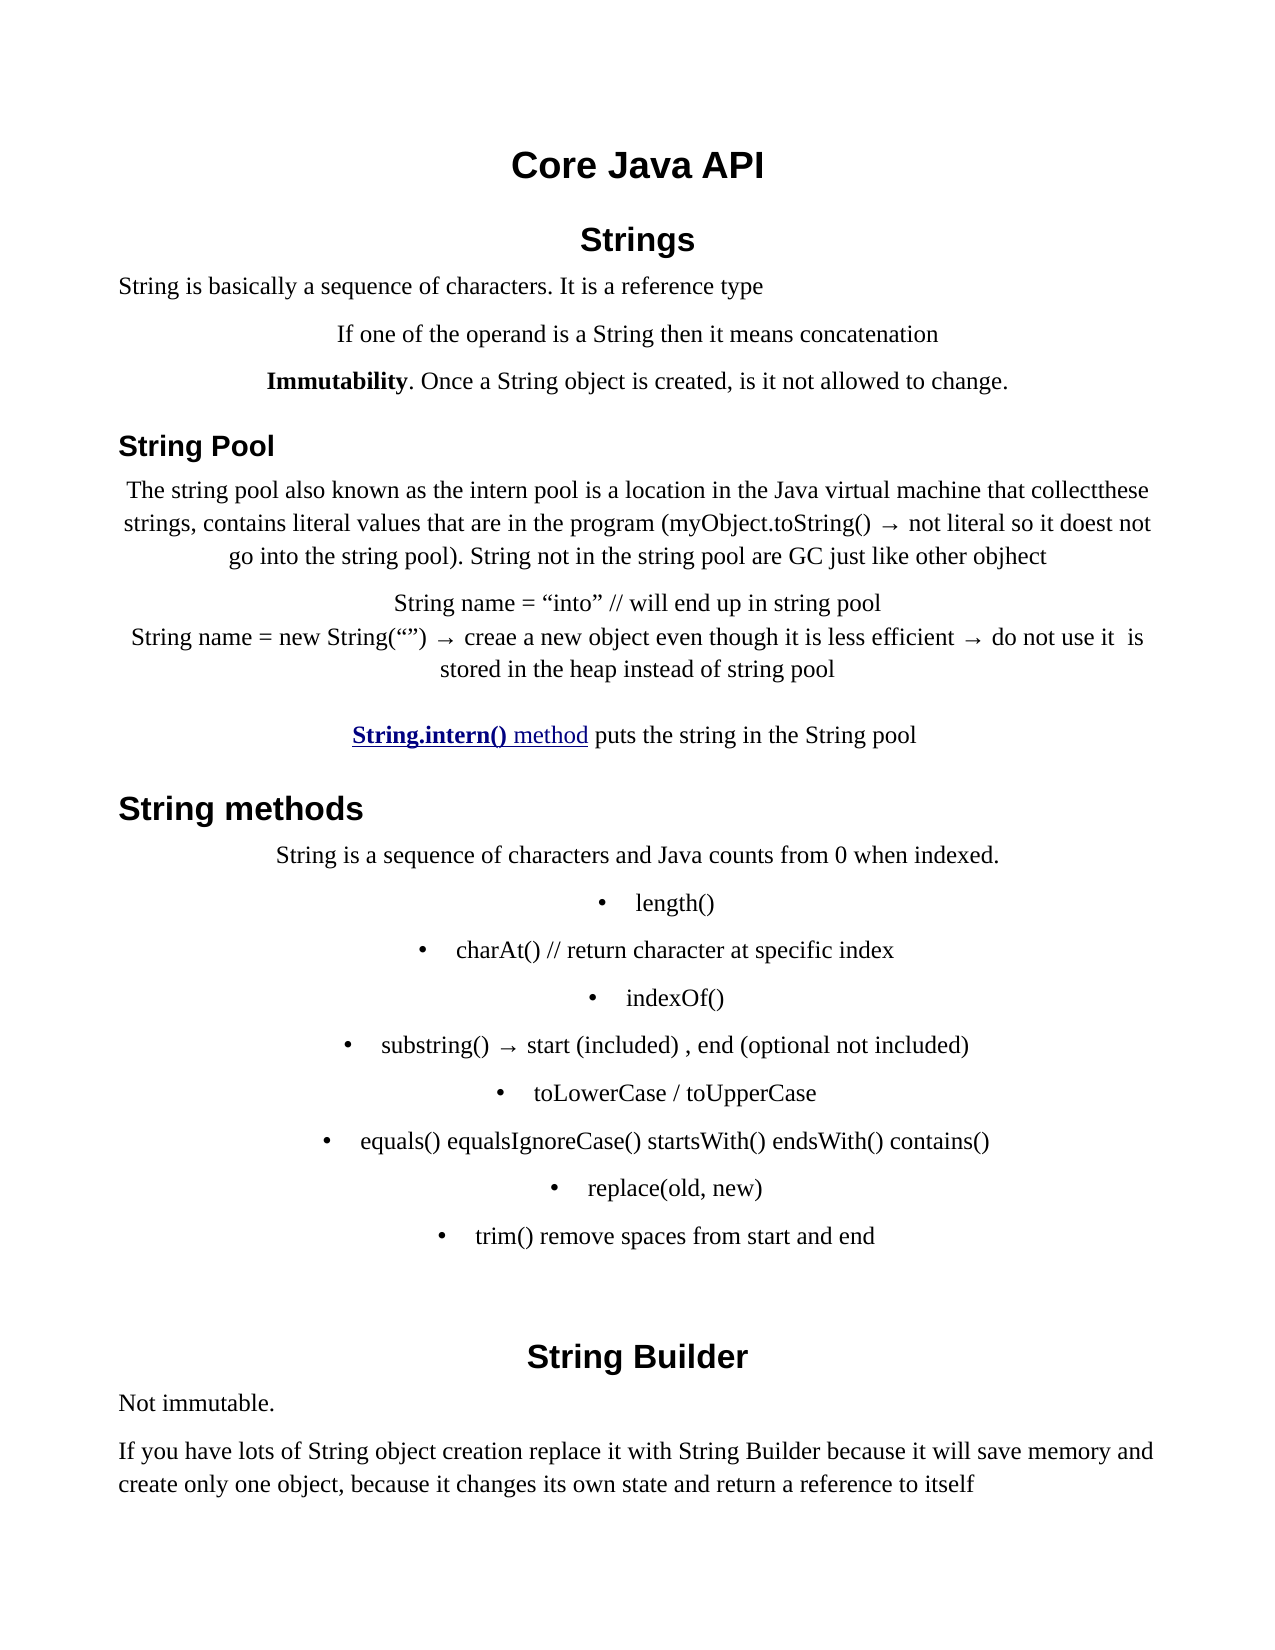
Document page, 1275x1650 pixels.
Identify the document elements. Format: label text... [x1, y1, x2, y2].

list charAt() // return character at specific index [156, 935, 1157, 964]
text String is basically a sequence of characters. It is a reference type [118, 271, 1157, 300]
list indexOf() [156, 983, 1157, 1012]
text Not immutable. [118, 1388, 1157, 1417]
text String name = “into” // will end up in string pool String name = new String(“”) → creae a new object even though it is less efficient → do not use it is stored in the heap instead of string pool String.intern() method puts the string in the String pool [118, 588, 1157, 749]
subtitle String Builder [118, 1337, 1157, 1376]
text Immutability. Once a String object is created, is it not allowed to change. [118, 366, 1157, 395]
subtitle String methods [118, 789, 1157, 828]
list replace(old, new) [156, 1173, 1157, 1202]
text String is a sequence of characters and Java counts from 0 when indexed. [118, 840, 1157, 869]
subtitle Core Java API [118, 143, 1157, 187]
list equals() equalsIgnoreCase() startsWith() endsWith() contains() [156, 1126, 1157, 1154]
list trim() remove spaces from start and end [156, 1221, 1157, 1250]
text If you have lots of String object creation replace it with String Builder because it will save memory and create only one object, because it changes its own state and return a reference to itself [118, 1436, 1157, 1498]
list substring() → start (included) , end (optional not included) [156, 1031, 1157, 1059]
list length() [156, 888, 1157, 917]
subtitle Strings [118, 220, 1157, 259]
list toLowerCase / toUpperCase [156, 1078, 1157, 1107]
subtitle String Pool [118, 429, 1157, 462]
text The string pool also known as the intern pool is a location in the Java virtual machine that collectthese strings, contains literal values that are in the program (myObject.toString() → not literal so it doest not go into the string pool). String not in the string pool are GC just like other objhect [118, 475, 1157, 570]
text If one of the operand is a String then it means concatenation [118, 319, 1157, 348]
